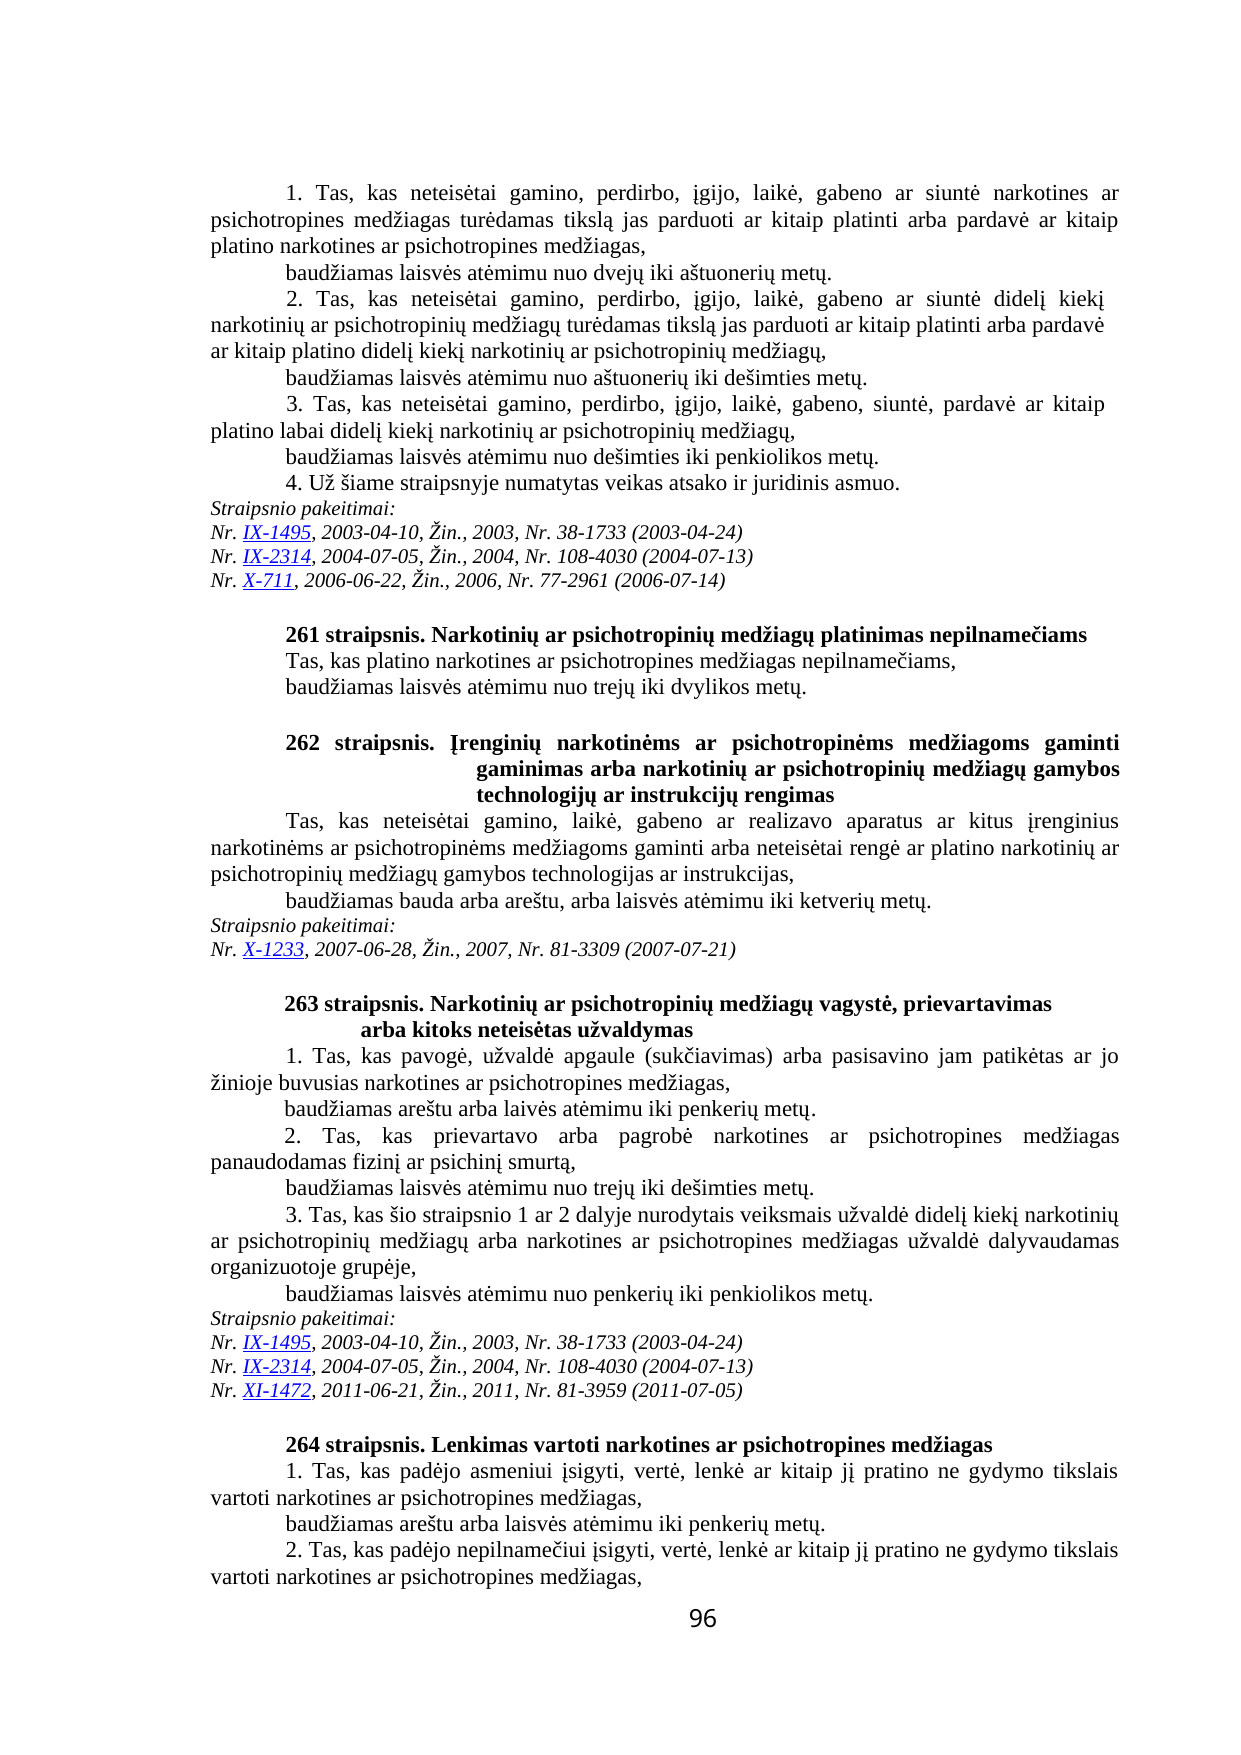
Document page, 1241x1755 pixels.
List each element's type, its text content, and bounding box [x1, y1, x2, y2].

text 1. Tas, kas padėjo asmeniui įsigyti, vertė, lenkė ar kitaip jį pratino ne gydymo tikslais vartoti narkotines ar psichotropines medžiagas, [210, 1457, 1120, 1510]
text Nr. IX-2314, 2004-07-05, Žin., 2004, Nr. 108-4030 (2004-07-13) [210, 544, 1120, 568]
text 1. Tas, kas pavogė, užvaldė apgaule (sukčiavimas) arba pasisavino jam patikėtas ar jo žinioje buvusias narkotines ar psichotropines medžiagas, [210, 1043, 1120, 1095]
text baudžiamas laisvės atėmimu nuo trejų iki dvylikos metų. [210, 673, 1120, 700]
text Nr. X-1233, 2007-06-28, Žin., 2007, Nr. 81-3309 (2007-07-21) [210, 937, 1120, 961]
text Tas, kas neteisėtai gamino, laikė, gabeno ar realizavo aparatus ar kitus įrenginius narkotinėms ar psichotropinėms medžiagoms gaminti arba neteisėtai rengė ar platino narkotinių ar psichotropinių medžiagų gamybos technologijas ar instrukcijas, [210, 808, 1120, 887]
text Straipsnio pakeitimai: [210, 913, 1120, 937]
text 263 straipsnis. Narkotinių ar psichotropinių medžiagų vagystė, prievartavimas [210, 990, 1120, 1016]
text 2. Tas, kas neteisėtai gamino, perdirbo, įgijo, laikė, gabeno ar siuntė didelį kiekį narkotinių ar psichotropinių medžiagų turėdamas tikslą jas parduoti ar kitaip platinti arba pardavė ar kitaip platino didelį kiekį narkotinių ar psichotropinių medžiagų, [210, 285, 1106, 364]
text 264 straipsnis. Lenkimas vartoti narkotines ar psichotropines medžiagas [210, 1431, 1120, 1457]
text baudžiamas areštu arba laivės atėmimu iki penkerių metų. [210, 1095, 1120, 1122]
text Nr. XI-1472, 2011-06-21, Žin., 2011, Nr. 81-3959 (2011-07-05) [210, 1378, 1120, 1402]
text 3. Tas, kas šio straipsnio 1 ar 2 dalyje nurodytais veiksmais užvaldė didelį kiekį narkotinių ar psichotropinių medžiagų arba narkotines ar psichotropines medžiagas užvaldė dalyvaudamas organizuotoje grupėje, [210, 1201, 1120, 1280]
text 262 straipsnis. Įrenginių narkotinėms ar psichotropinėms medžiagoms gaminti gaminimas arba narkotinių ar psichotropinių medžiagų gamybos technologijų ar instrukcijų rengimas [285, 728, 1120, 808]
text baudžiamas laisvės atėmimu nuo dvejų iki aštuonerių metų. [210, 258, 1120, 285]
text Nr. IX-1495, 2003-04-10, Žin., 2003, Nr. 38-1733 (2003-04-24) [210, 520, 1120, 544]
text Straipsnio pakeitimai: [210, 1306, 1120, 1330]
text baudžiamas laisvės atėmimu nuo trejų iki dešimties metų. [210, 1174, 1120, 1201]
text Straipsnio pakeitimai: [210, 496, 1120, 520]
text 4. Už šiame straipsnyje numatytas veikas atsako ir juridinis asmuo. [210, 469, 1120, 496]
text baudžiamas laisvės atėmimu nuo aštuonerių iki dešimties metų. [210, 364, 1120, 390]
text 2. Tas, kas padėjo nepilnamečiui įsigyti, vertė, lenkė ar kitaip jį pratino ne gydymo tikslais vartoti narkotines ar psichotropines medžiagas, [210, 1537, 1120, 1589]
text Nr. X-711, 2006-06-22, Žin., 2006, Nr. 77-2961 (2006-07-14) [210, 568, 1120, 592]
text 2. Tas, kas prievartavo arba pagrobė narkotines ar psichotropines medžiagas panaudodamas fizinį ar psichinį smurtą, [210, 1122, 1120, 1174]
text 1. Tas, kas neteisėtai gamino, perdirbo, įgijo, laikė, gabeno ar siuntė narkotines ar psichotropines medžiagas turėdamas tikslą jas parduoti ar kitaip platinti arba pardavė ar kitaip platino narkotines ar psichotropines medžiagas, [210, 179, 1120, 258]
text baudžiamas laisvės atėmimu nuo dešimties iki penkiolikos metų. [210, 443, 1120, 469]
text 3. Tas, kas neteisėtai gamino, perdirbo, įgijo, laikė, gabeno, siuntė, pardavė ar kitaip platino labai didelį kiekį narkotinių ar psichotropinių medžiagų, [210, 390, 1106, 443]
text Tas, kas platino narkotines ar psichotropines medžiagas nepilnamečiams, [210, 647, 1120, 673]
text baudžiamas areštu arba laisvės atėmimu iki penkerių metų. [210, 1510, 1120, 1537]
text 261 straipsnis. Narkotinių ar psichotropinių medžiagų platinimas nepilnamečiams [285, 621, 1120, 647]
text arba kitoks neteisėtas užvaldymas [210, 1016, 1120, 1043]
text baudžiamas laisvės atėmimu nuo penkerių iki penkiolikos metų. [210, 1280, 1120, 1306]
text baudžiamas bauda arba areštu, arba laisvės atėmimu iki ketverių metų. [210, 887, 1120, 913]
text Nr. IX-1495, 2003-04-10, Žin., 2003, Nr. 38-1733 (2003-04-24) [210, 1330, 1120, 1354]
text Nr. IX-2314, 2004-07-05, Žin., 2004, Nr. 108-4030 (2004-07-13) [210, 1354, 1120, 1378]
